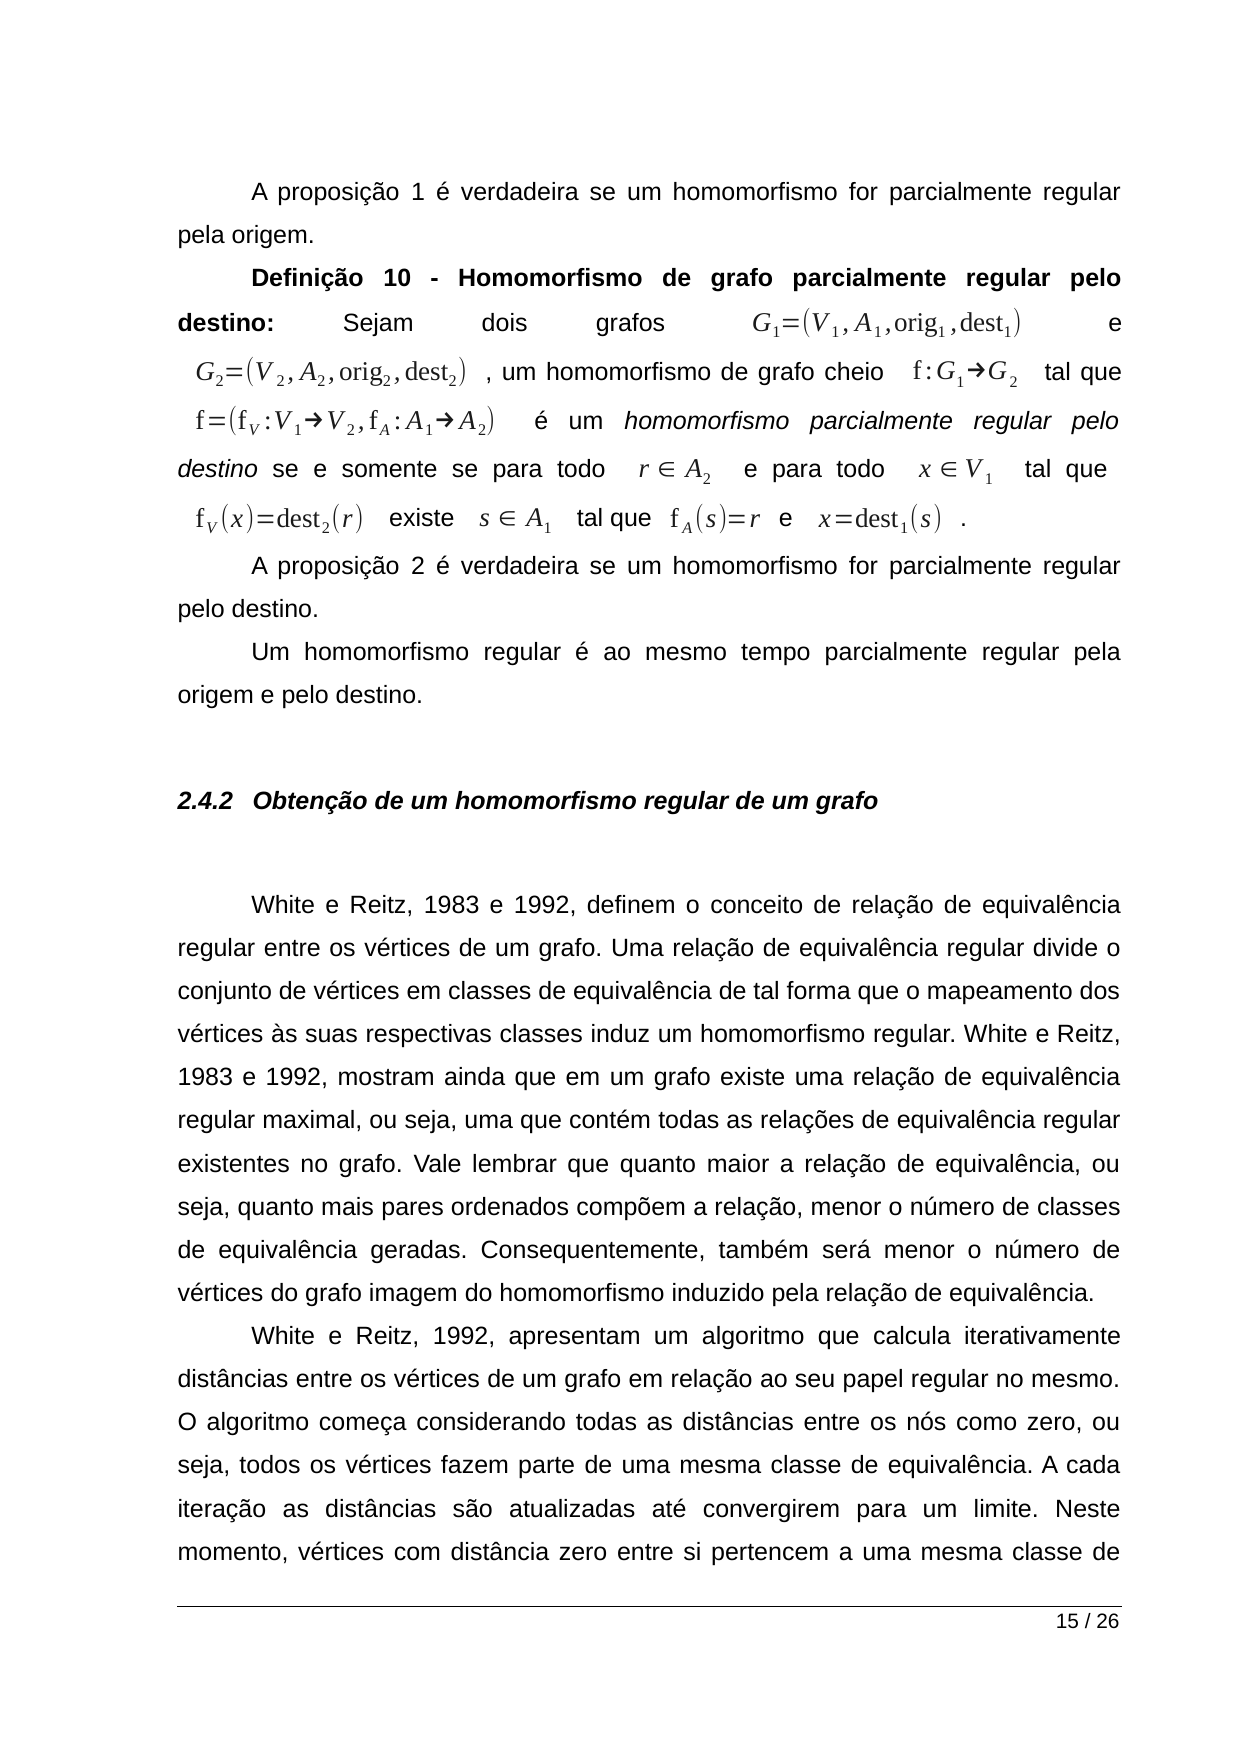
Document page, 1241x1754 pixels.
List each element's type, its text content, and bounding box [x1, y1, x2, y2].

text A proposição 2 é verdadeira se um homomorfismo for parcialmente regular pelo destino. [177, 551, 1122, 623]
text Definição 10 - Homomorfismo de grafo parcialmente regular pelo destino: Sejam dois grafos e , um homomorfismo de grafo cheio tal que é um homomorfismo parcialmente regular pelo destino se e somente se para todo e para todo tal que existe tal quee . [177, 263, 1122, 537]
text Um homomorfismo regular é ao mesmo tempo parcialmente regular pela origem e pelo destino. [177, 637, 1122, 709]
text White e Reitz, 1992, apresentam um algoritmo que calcula iterativamente distâncias entre os vértices de um grafo em relação ao seu papel regular no mesmo. O algoritmo começa considerando todas as distâncias entre os nós como zero, ou seja, todos os vértices fazem parte de uma mesma classe de equivalência. A cada iteração as distâncias são atualizadas até convergirem para um limite. Neste momento, vértices com distância zero entre si pertencem a uma mesma classe de [177, 1321, 1122, 1566]
subtitle Obtenção de um homomorfismo regular de um grafo [177, 786, 1122, 815]
text White e Reitz, 1983 e 1992, definem o conceito de relação de equivalência regular entre os vértices de um grafo. Uma relação de equivalência regular divide o conjunto de vértices em classes de equivalência de tal forma que o mapeamento dos vértices às suas respectivas classes induz um homomorfismo regular. White e Reitz, 1983 e 1992, mostram ainda que em um grafo existe uma relação de equivalência regular maximal, ou seja, uma que contém todas as relações de equivalência regular existentes no grafo. Vale lembrar que quanto maior a relação de equivalência, ou seja, quanto mais pares ordenados compõem a relação, menor o número de classes de equivalência geradas. Consequentemente, também será menor o número de vértices do grafo imagem do homomorfismo induzido pela relação de equivalência. [177, 890, 1122, 1307]
text A proposição 1 é verdadeira se um homomorfismo for parcialmente regular pela origem. [177, 177, 1122, 249]
